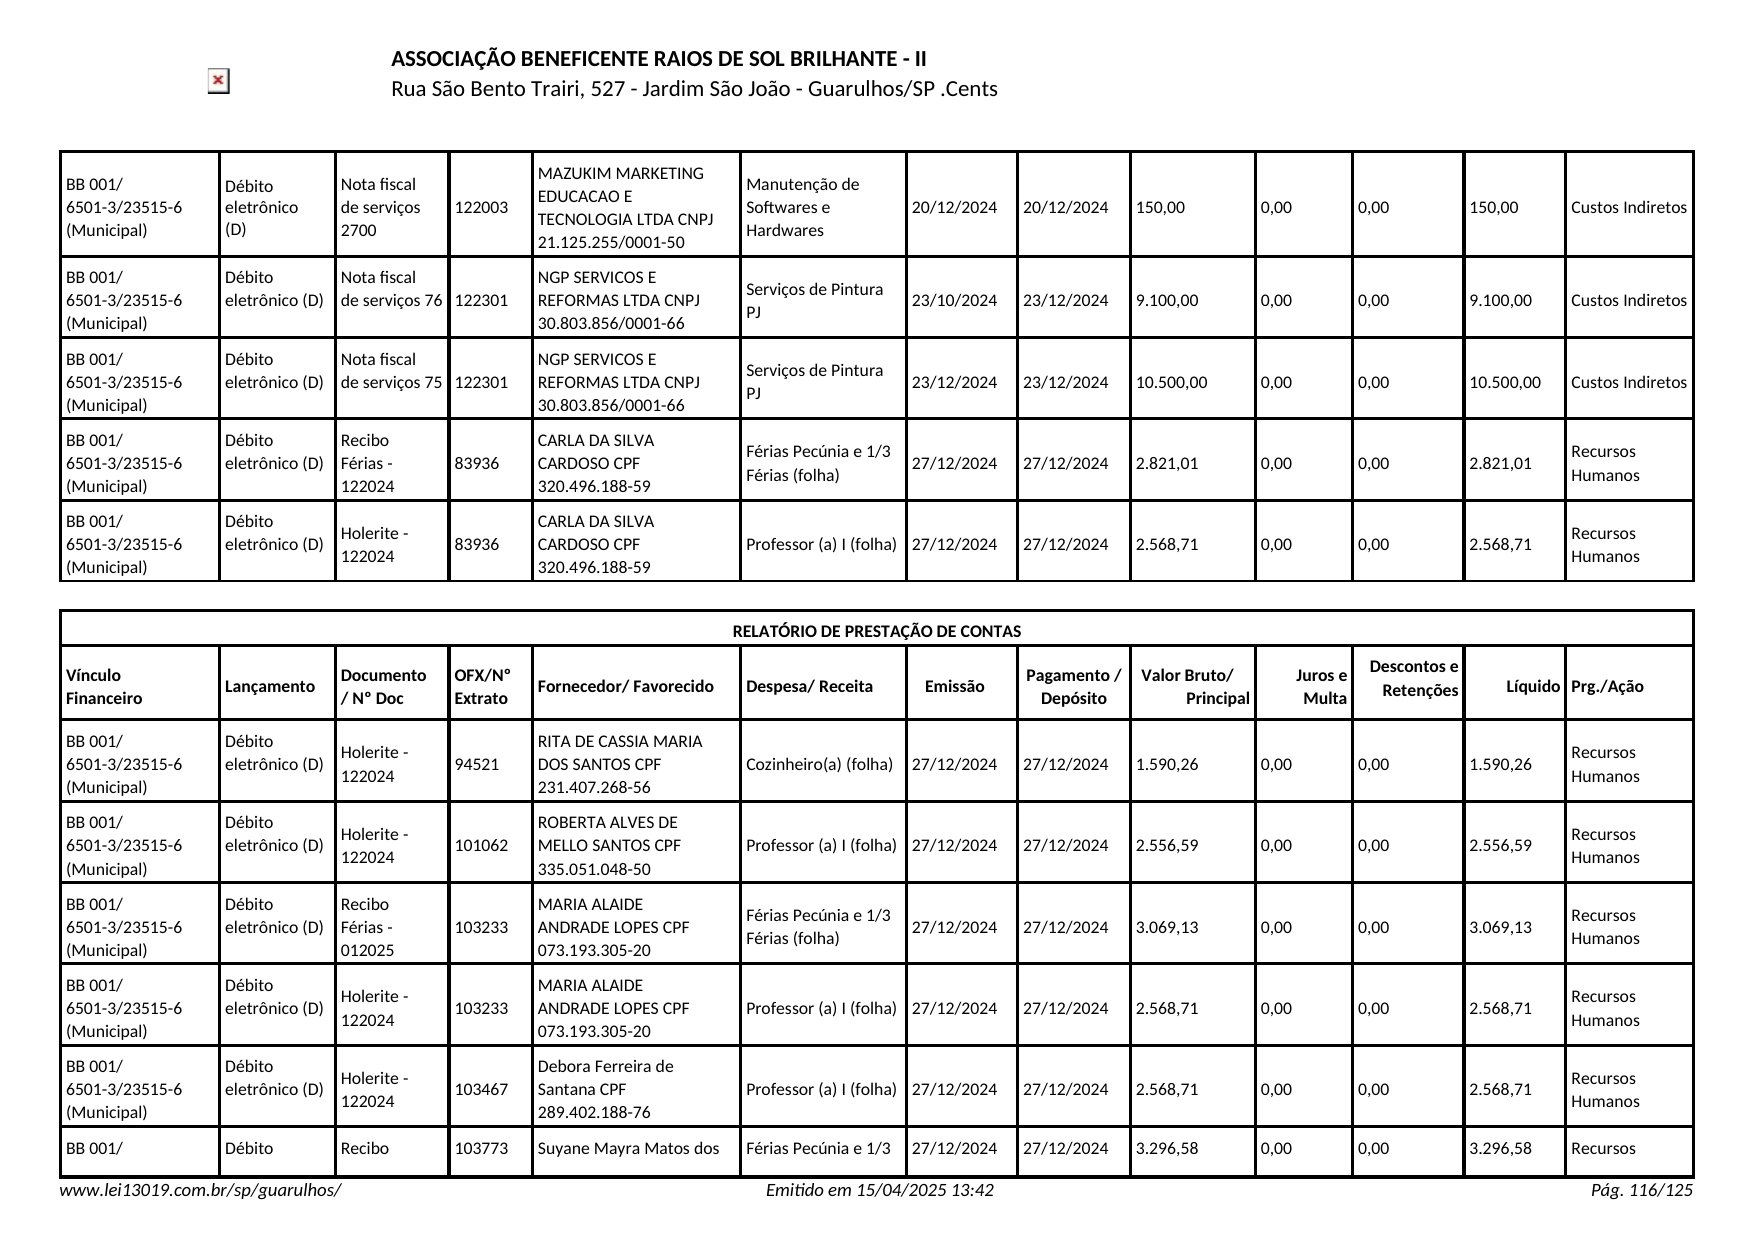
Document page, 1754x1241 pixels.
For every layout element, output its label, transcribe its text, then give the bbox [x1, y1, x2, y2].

table_cell 0,00 [1257, 1047, 1351, 1125]
table_cell 23/12/2024 [1019, 339, 1129, 417]
table_cell 0,00 [1257, 965, 1351, 1044]
table_cell Débito eletrônico (D) [221, 965, 334, 1044]
table_cell 122301 [451, 258, 531, 336]
table_cell BB 001/ 6501-3/23515-6 (Municipal) [62, 803, 218, 881]
table_cell Holerite - 122024 [337, 502, 447, 580]
table_cell BB 001/ 6501-3/23515-6 (Municipal) [62, 884, 218, 962]
table_cell Nota fiscal de serviços 2700 [337, 153, 447, 254]
table_cell Débito eletrônico (D) [221, 884, 334, 962]
table_cell 3.069,13 [1132, 884, 1254, 962]
table_cell 0,00 [1354, 721, 1462, 799]
table_cell 0,00 [1354, 965, 1462, 1044]
table_cell Holerite - 122024 [337, 721, 447, 799]
table_cell 0,00 [1354, 502, 1462, 580]
table_cell 0,00 [1257, 1128, 1351, 1175]
table_cell Custos Indiretos [1567, 339, 1692, 417]
table_cell Custos Indiretos [1567, 153, 1692, 254]
table_cell OFX/Nº Extrato [451, 647, 531, 718]
table_cell Recursos [1567, 1128, 1692, 1175]
table_cell 94521 [451, 721, 531, 799]
table_cell 27/12/2024 [908, 803, 1016, 881]
table_cell Cozinheiro(a) (folha) [742, 721, 905, 799]
table_cell Recursos Humanos [1567, 1047, 1692, 1125]
table_cell 2.568,71 [1466, 502, 1564, 580]
table_cell Holerite - 122024 [337, 803, 447, 881]
table_cell BB 001/ 6501-3/23515-6 (Municipal) [62, 502, 218, 580]
table_cell Documento / Nº Doc [337, 647, 447, 718]
table_cell 2.568,71 [1466, 1047, 1564, 1125]
table_cell Serviços de Pintura PJ [742, 258, 905, 336]
table_cell 0,00 [1354, 420, 1462, 498]
table_cell 1.590,26 [1132, 721, 1254, 799]
table_cell 0,00 [1257, 721, 1351, 799]
table_cell BB 001/ 6501-3/23515-6 (Municipal) [62, 965, 218, 1044]
table_cell 150,00 [1466, 153, 1564, 254]
table_cell 0,00 [1354, 339, 1462, 417]
table_cell 0,00 [1354, 1128, 1462, 1175]
table_cell Professor (a) I (folha) [742, 502, 905, 580]
table_cell BB 001/ 6501-3/23515-6 (Municipal) [62, 258, 218, 336]
table_cell 2.568,71 [1466, 965, 1564, 1044]
table_cell 27/12/2024 [908, 1128, 1016, 1175]
table_cell Holerite - 122024 [337, 965, 447, 1044]
table_cell 0,00 [1257, 420, 1351, 498]
table_cell Recursos Humanos [1567, 884, 1692, 962]
table_cell Recibo Férias - 122024 [337, 420, 447, 498]
table_cell 0,00 [1257, 502, 1351, 580]
table_cell Débito eletrônico (D) [221, 339, 334, 417]
table_cell 150,00 [1132, 153, 1254, 254]
table_cell BB 001/ 6501-3/23515-6 (Municipal) [62, 721, 218, 799]
table_cell Débito eletrônico (D) [221, 502, 334, 580]
table_cell Suyane Mayra Matos dos [534, 1128, 739, 1175]
table_cell 27/12/2024 [908, 965, 1016, 1044]
table_cell 3.296,58 [1132, 1128, 1254, 1175]
table_cell MARIA ALAIDE ANDRADE LOPES CPF 073.193.305-20 [534, 965, 739, 1044]
table_cell 23/12/2024 [1019, 258, 1129, 336]
table_cell 23/12/2024 [908, 339, 1016, 417]
table_cell 3.069,13 [1466, 884, 1564, 962]
table_cell 0,00 [1257, 153, 1351, 254]
table_cell 27/12/2024 [1019, 721, 1129, 799]
table_cell CARLA DA SILVA CARDOSO CPF 320.496.188-59 [534, 420, 739, 498]
table_cell 0,00 [1257, 884, 1351, 962]
table_cell 27/12/2024 [1019, 1047, 1129, 1125]
table_cell 9.100,00 [1466, 258, 1564, 336]
table_cell 103233 [451, 965, 531, 1044]
table_cell 0,00 [1354, 884, 1462, 962]
table_cell 27/12/2024 [1019, 420, 1129, 498]
table_cell 2.821,01 [1132, 420, 1254, 498]
table_cell 27/12/2024 [908, 1047, 1016, 1125]
table_cell BB 001/ [62, 1128, 218, 1175]
table_cell 0,00 [1257, 258, 1351, 336]
table_cell MAZUKIM MARKETING EDUCACAO E TECNOLOGIA LTDA CNPJ 21.125.255/0001-50 [534, 153, 739, 254]
table_cell Recursos Humanos [1567, 803, 1692, 881]
table_cell Débito eletrônico (D) [221, 1047, 334, 1125]
table_cell Nota fiscal de serviços 76 [337, 258, 447, 336]
table_cell 27/12/2024 [908, 502, 1016, 580]
table_cell Férias Pecúnia e 1/3 [742, 1128, 905, 1175]
table_cell 23/10/2024 [908, 258, 1016, 336]
table_cell 27/12/2024 [1019, 965, 1129, 1044]
table_cell 103233 [451, 884, 531, 962]
table_cell 0,00 [1257, 803, 1351, 881]
table_cell 83936 [451, 502, 531, 580]
table_cell 27/12/2024 [908, 721, 1016, 799]
table_cell 2.556,59 [1466, 803, 1564, 881]
table_cell BB 001/ 6501-3/23515-6 (Municipal) [62, 1047, 218, 1125]
table_cell Descontos e Retenções [1354, 647, 1462, 718]
table_cell 27/12/2024 [1019, 884, 1129, 962]
table_cell Prg./Ação [1567, 647, 1692, 718]
table_cell 2.556,59 [1132, 803, 1254, 881]
table_cell Professor (a) I (folha) [742, 1047, 905, 1125]
table_cell 0,00 [1257, 339, 1351, 417]
table_cell 122301 [451, 339, 531, 417]
table_cell Manutenção de Softwares e Hardwares [742, 153, 905, 254]
table_cell 27/12/2024 [1019, 803, 1129, 881]
table_cell BB 001/ 6501-3/23515-6 (Municipal) [62, 153, 218, 254]
table_cell Débito eletrônico (D) [221, 258, 334, 336]
table_cell Valor Bruto/ Principal [1132, 647, 1254, 718]
table_cell Férias Pecúnia e 1/3 Férias (folha) [742, 884, 905, 962]
table_cell Emissão [908, 647, 1016, 718]
table_cell 20/12/2024 [1019, 153, 1129, 254]
table_cell Débito eletrônico (D) [221, 721, 334, 799]
table_cell BB 001/ 6501-3/23515-6 (Municipal) [62, 420, 218, 498]
table_cell MARIA ALAIDE ANDRADE LOPES CPF 073.193.305-20 [534, 884, 739, 962]
table_cell Despesa/ Receita [742, 647, 905, 718]
table_cell Serviços de Pintura PJ [742, 339, 905, 417]
table_cell 2.568,71 [1132, 965, 1254, 1044]
table_cell RITA DE CASSIA MARIA DOS SANTOS CPF 231.407.268-56 [534, 721, 739, 799]
table_cell NGP SERVICOS E REFORMAS LTDA CNPJ 30.803.856/0001-66 [534, 339, 739, 417]
table_cell 27/12/2024 [1019, 1128, 1129, 1175]
table_cell Nota fiscal de serviços 75 [337, 339, 447, 417]
table_cell Custos Indiretos [1567, 258, 1692, 336]
table_cell Juros e Multa [1257, 647, 1351, 718]
table_cell 103467 [451, 1047, 531, 1125]
table_cell 9.100,00 [1132, 258, 1254, 336]
table_cell Pagamento / Depósito [1019, 647, 1129, 718]
table_cell Recursos Humanos [1567, 502, 1692, 580]
table_cell 101062 [451, 803, 531, 881]
table_cell Holerite - 122024 [337, 1047, 447, 1125]
table_cell 27/12/2024 [1019, 502, 1129, 580]
table_cell Debora Ferreira de Santana CPF 289.402.188-76 [534, 1047, 739, 1125]
table_cell Recibo [337, 1128, 447, 1175]
table_cell 3.296,58 [1466, 1128, 1564, 1175]
table_cell NGP SERVICOS E REFORMAS LTDA CNPJ 30.803.856/0001-66 [534, 258, 739, 336]
table_cell 2.568,71 [1132, 1047, 1254, 1125]
table_cell Recursos Humanos [1567, 721, 1692, 799]
table_cell 0,00 [1354, 153, 1462, 254]
table_cell Débito eletrônico (D) [221, 420, 334, 498]
table_cell Lançamento [221, 647, 334, 718]
table_cell Débito eletrônico (D) [221, 153, 334, 254]
table_cell Recursos Humanos [1567, 965, 1692, 1044]
table_cell 103773 [451, 1128, 531, 1175]
table_cell 2.821,01 [1466, 420, 1564, 498]
table_cell Professor (a) I (folha) [742, 803, 905, 881]
table_cell 27/12/2024 [908, 884, 1016, 962]
table_cell Débito [221, 1128, 334, 1175]
table_cell 83936 [451, 420, 531, 498]
table_cell 27/12/2024 [908, 420, 1016, 498]
table_cell 0,00 [1354, 258, 1462, 336]
table_cell Débito eletrônico (D) [221, 803, 334, 881]
table_cell ROBERTA ALVES DE MELLO SANTOS CPF 335.051.048-50 [534, 803, 739, 881]
table_cell 1.590,26 [1466, 721, 1564, 799]
table_cell Recibo Férias - 012025 [337, 884, 447, 962]
table_cell Recursos Humanos [1567, 420, 1692, 498]
table_cell BB 001/ 6501-3/23515-6 (Municipal) [62, 339, 218, 417]
table_cell 10.500,00 [1466, 339, 1564, 417]
table_cell 10.500,00 [1132, 339, 1254, 417]
table_cell 0,00 [1354, 1047, 1462, 1125]
table_header RELATÓRIO DE PRESTAÇÃO DE CONTAS [62, 612, 1692, 644]
table_cell Professor (a) I (folha) [742, 965, 905, 1044]
table_cell 122003 [451, 153, 531, 254]
table_cell CARLA DA SILVA CARDOSO CPF 320.496.188-59 [534, 502, 739, 580]
table_cell 2.568,71 [1132, 502, 1254, 580]
table_cell 20/12/2024 [908, 153, 1016, 254]
table_cell Vínculo Financeiro [62, 647, 218, 718]
table_cell Férias Pecúnia e 1/3 Férias (folha) [742, 420, 905, 498]
table_cell Líquido [1466, 647, 1564, 718]
table_cell Fornecedor/ Favorecido [534, 647, 739, 718]
table_cell 0,00 [1354, 803, 1462, 881]
